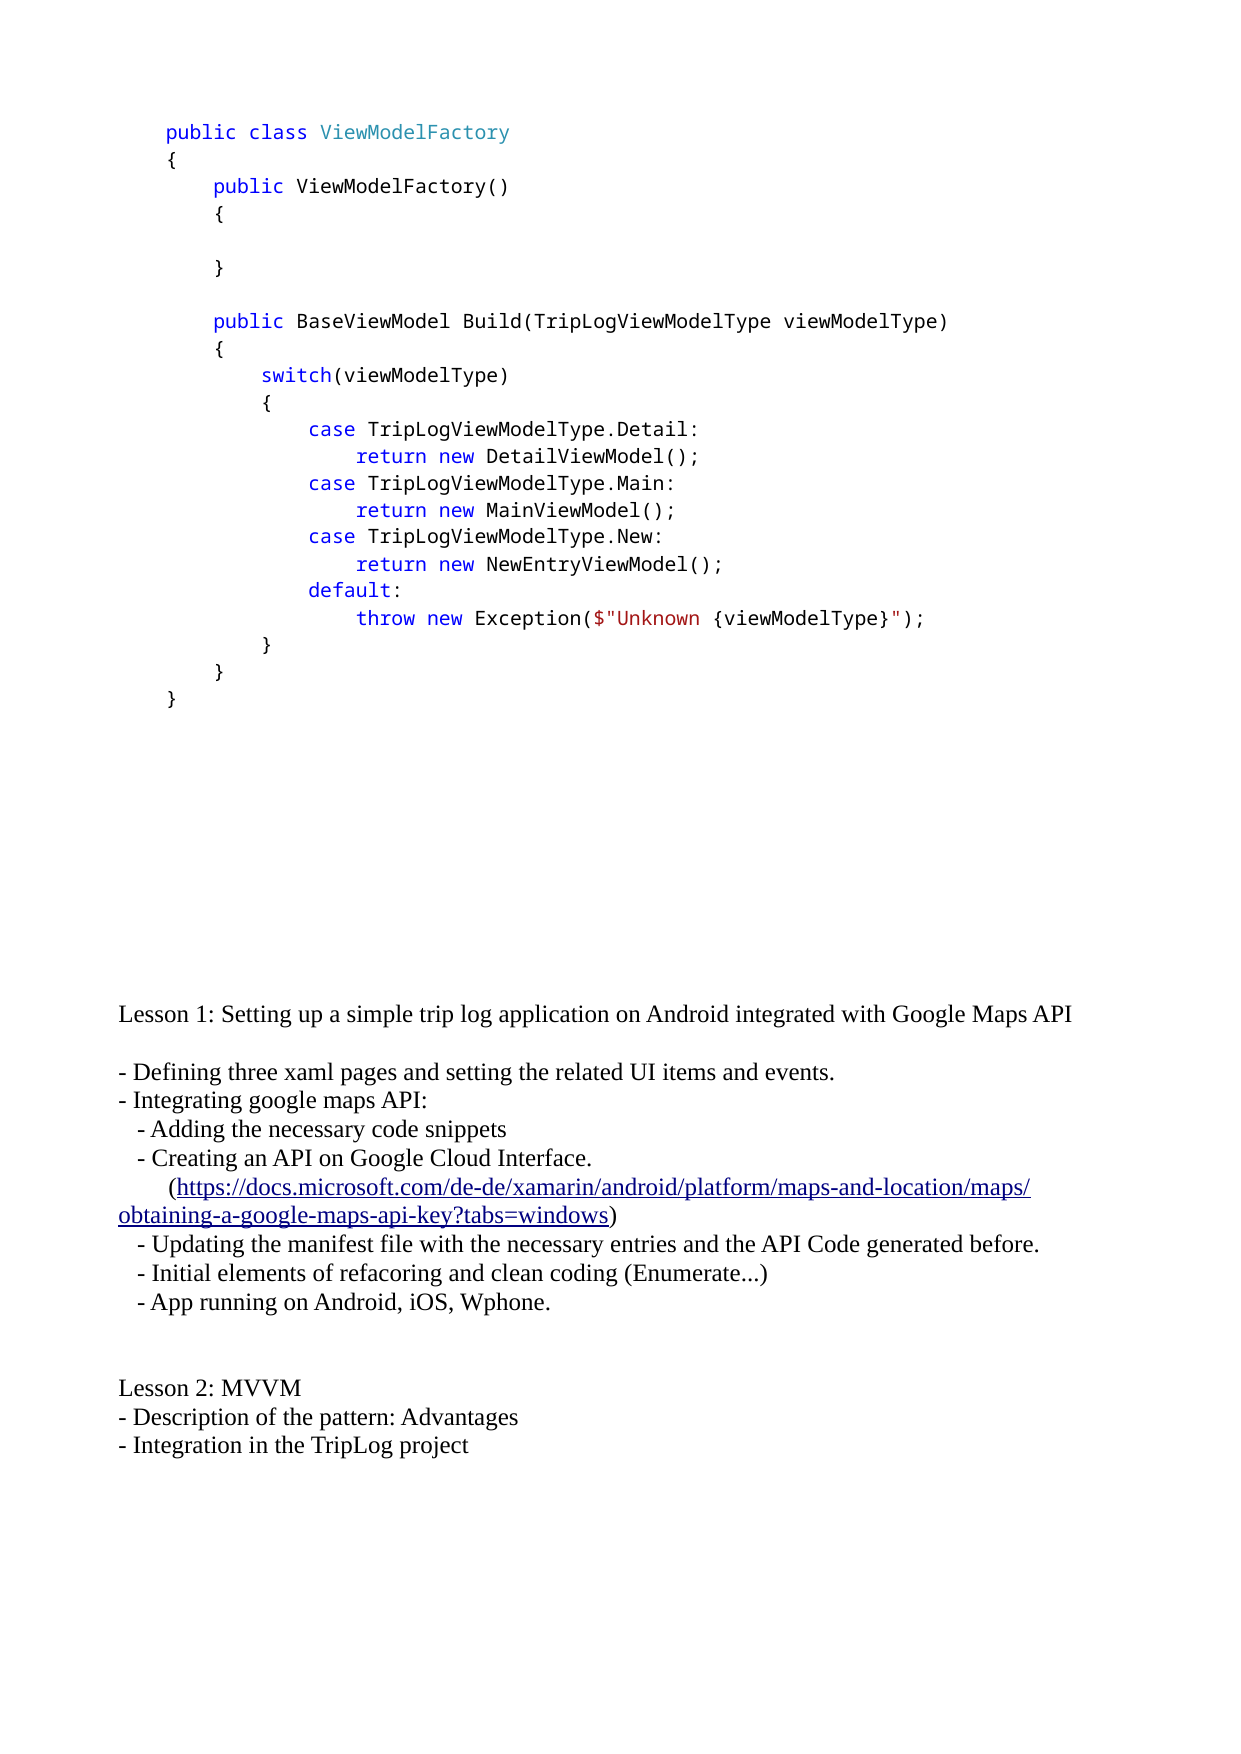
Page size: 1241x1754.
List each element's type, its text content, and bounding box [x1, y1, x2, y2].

text throw new Exception($"Unknown {viewModelType}"); [118, 604, 1122, 631]
text - Updating the manifest file with the necessary entries and the API Code generated before. [118, 1229, 1122, 1258]
text case TripLogViewModelType.Detail: [118, 415, 1122, 442]
text return new MainViewModel(); [118, 496, 1122, 523]
text - Initial elements of refacoring and clean coding (Enumerate...) [118, 1258, 1122, 1287]
text - Description of the pattern: Advantages [118, 1402, 1122, 1430]
text } [118, 253, 1122, 280]
text public BaseViewModel Build(TripLogViewModelType viewModelType) [118, 307, 1122, 334]
text Lesson 1: Setting up a simple trip log application on Android integrated with Google Maps API [118, 999, 1122, 1028]
text default: [118, 577, 1122, 604]
text return new DetailViewModel(); [118, 442, 1122, 469]
text { [118, 334, 1122, 361]
text (https://docs.microsoft.com/de-de/xamarin/android/platform/maps-and-location/maps/obtaining-a-google-maps-api-key?tabs=windows) [118, 1172, 1122, 1229]
text Lesson 2: MVVM [118, 1373, 1122, 1402]
text - Integration in the TripLog project [118, 1430, 1122, 1459]
text - Defining three xaml pages and setting the related UI items and events. [118, 1057, 1122, 1085]
text - App running on Android, iOS, Wphone. [118, 1287, 1122, 1315]
text switch(viewModelType) [118, 361, 1122, 388]
text - Creating an API on Google Cloud Interface. [118, 1143, 1122, 1172]
text } [118, 658, 1122, 685]
text public class ViewModelFactory [118, 118, 1122, 145]
text { [118, 199, 1122, 226]
text - Adding the necessary code snippets [118, 1114, 1122, 1143]
text { [118, 388, 1122, 415]
text } [118, 685, 1122, 712]
text case TripLogViewModelType.Main: [118, 469, 1122, 496]
text public ViewModelFactory() [118, 172, 1122, 199]
text case TripLogViewModelType.New: [118, 523, 1122, 550]
text return new NewEntryViewModel(); [118, 550, 1122, 577]
text { [118, 145, 1122, 172]
text - Integrating google maps API: [118, 1085, 1122, 1114]
text } [118, 631, 1122, 658]
